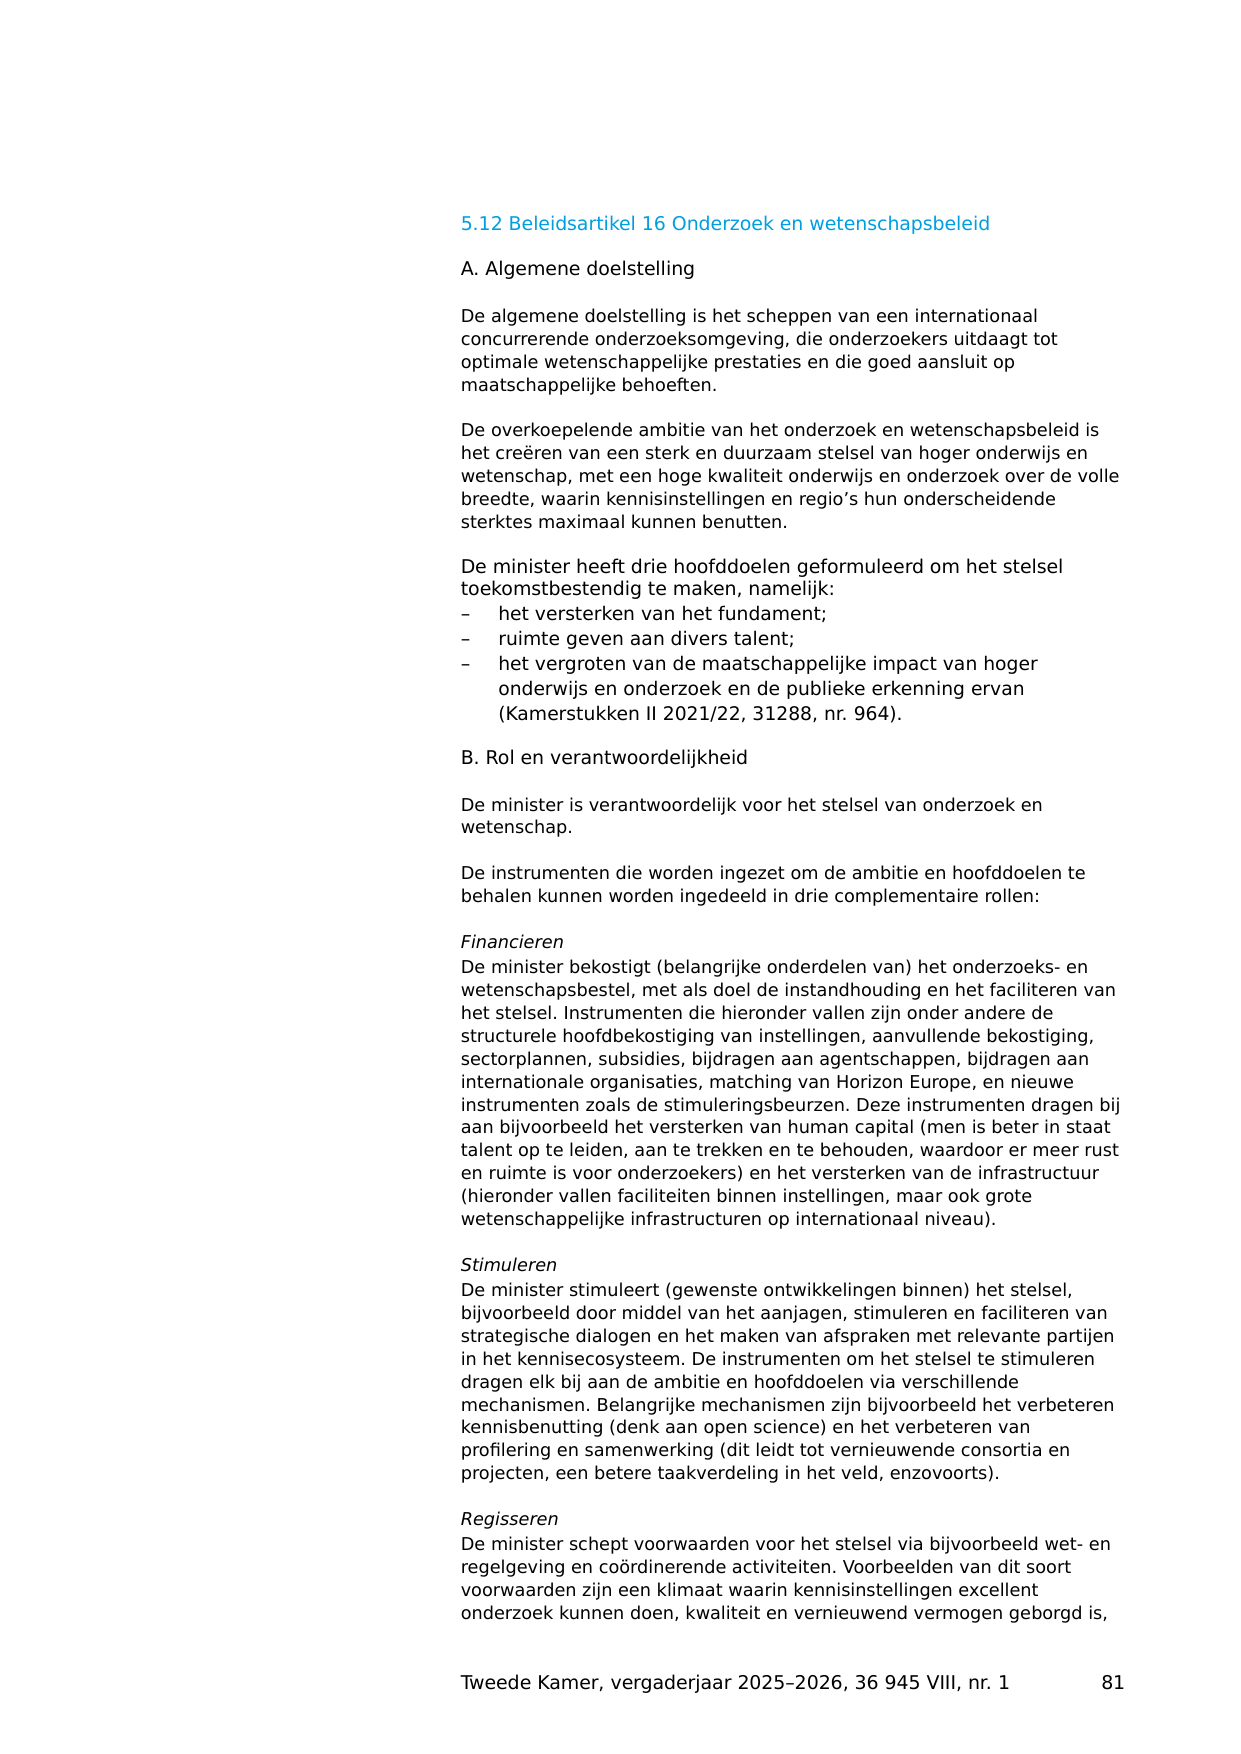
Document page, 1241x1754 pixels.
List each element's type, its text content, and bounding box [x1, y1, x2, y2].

text Financieren [461, 930, 1125, 953]
text De minister stimuleert (gewenste ontwikkelingen binnen) het stelsel, bijvoorbeeld door middel van het aanjagen, stimuleren en faciliteren van strategische dialogen en het maken van afspraken met relevante partijen in het kennisecosysteem. De instrumenten om het stelsel te stimuleren dragen elk bij aan de ambitie en hoofddoelen via verschillende mechanismen. Belangrijke mechanismen zijn bijvoorbeeld het verbeteren kennisbenutting (denk aan open science) en het verbeteren van profilering en samenwerking (dit leidt tot vernieuwende consortia en projecten, een betere taakverdeling in het veld, enzovoorts). [461, 1278, 1125, 1484]
text Stimuleren [461, 1253, 1125, 1276]
text De minister bekostigt (belangrijke onderdelen van) het onderzoeks- en wetenschapsbestel, met als doel de instandhouding en het faciliteren van het stelsel. Instrumenten die hieronder vallen zijn onder andere de structurele hoofdbekostiging van instellingen, aanvullende bekostiging, sectorplannen, subsidies, bijdragen aan agentschappen, bijdragen aan internationale organisaties, matching van Horizon Europe, en nieuwe instrumenten zoals de stimuleringsbeurzen. Deze instrumenten dragen bij aan bijvoorbeeld het versterken van human capital (men is beter in staat talent op te leiden, aan te trekken en te behouden, waardoor er meer rust en ruimte is voor onderzoekers) en het versterken van de infrastructuur (hieronder vallen faciliteiten binnen instellingen, maar ook grote wetenschappelijke infrastructuren op internationaal niveau). [461, 955, 1125, 1230]
text De overkoepelende ambitie van het onderzoek en wetenschapsbeleid is het creëren van een sterk en duurzaam stelsel van hoger onderwijs en wetenschap, met een hoge kwaliteit onderwijs en onderzoek over de volle breedte, waarin kennisinstellingen en regio’s hun onderscheidende sterktes maximaal kunnen benutten. [461, 418, 1125, 533]
list het versterken van het fundament; [461, 600, 1125, 625]
title A. Algemene doelstelling [461, 258, 1125, 280]
list het vergroten van de maatschappelijke impact van hoger onderwijs en onderzoek en de publieke erkenning ervan (Kamerstukken II 2021/22, 31288, nr. 964). [461, 650, 1125, 725]
text De minister schept voorwaarden voor het stelsel via bijvoorbeeld wet- en regelgeving en coördinerende activiteiten. Voorbeelden van dit soort voorwaarden zijn een klimaat waarin kennisinstellingen excellent onderzoek kunnen doen, kwaliteit en vernieuwend vermogen geborgd is, [461, 1532, 1125, 1624]
title 5.12 Beleidsartikel 16 Onderzoek en wetenschapsbeleid [461, 213, 1125, 235]
text De instrumenten die worden ingezet om de ambitie en hoofddoelen te behalen kunnen worden ingedeeld in drie complementaire rollen: [461, 861, 1125, 907]
text Regisseren [461, 1507, 1125, 1530]
list ruimte geven aan divers talent; [461, 625, 1125, 650]
text De minister heeft drie hoofddoelen geformuleerd om het stelsel toekomstbestendig te maken, namelijk: [461, 556, 1125, 600]
text De algemene doelstelling is het scheppen van een internationaal concurrerende onderzoeksomgeving, die onderzoekers uitdaagt tot optimale wetenschappelijke prestaties en die goed aansluit op maatschappelijke behoeften. [461, 304, 1125, 396]
text De minister is verantwoordelijk voor het stelsel van onderzoek en wetenschap. [461, 793, 1125, 838]
title B. Rol en verantwoordelijkheid [461, 747, 1125, 769]
